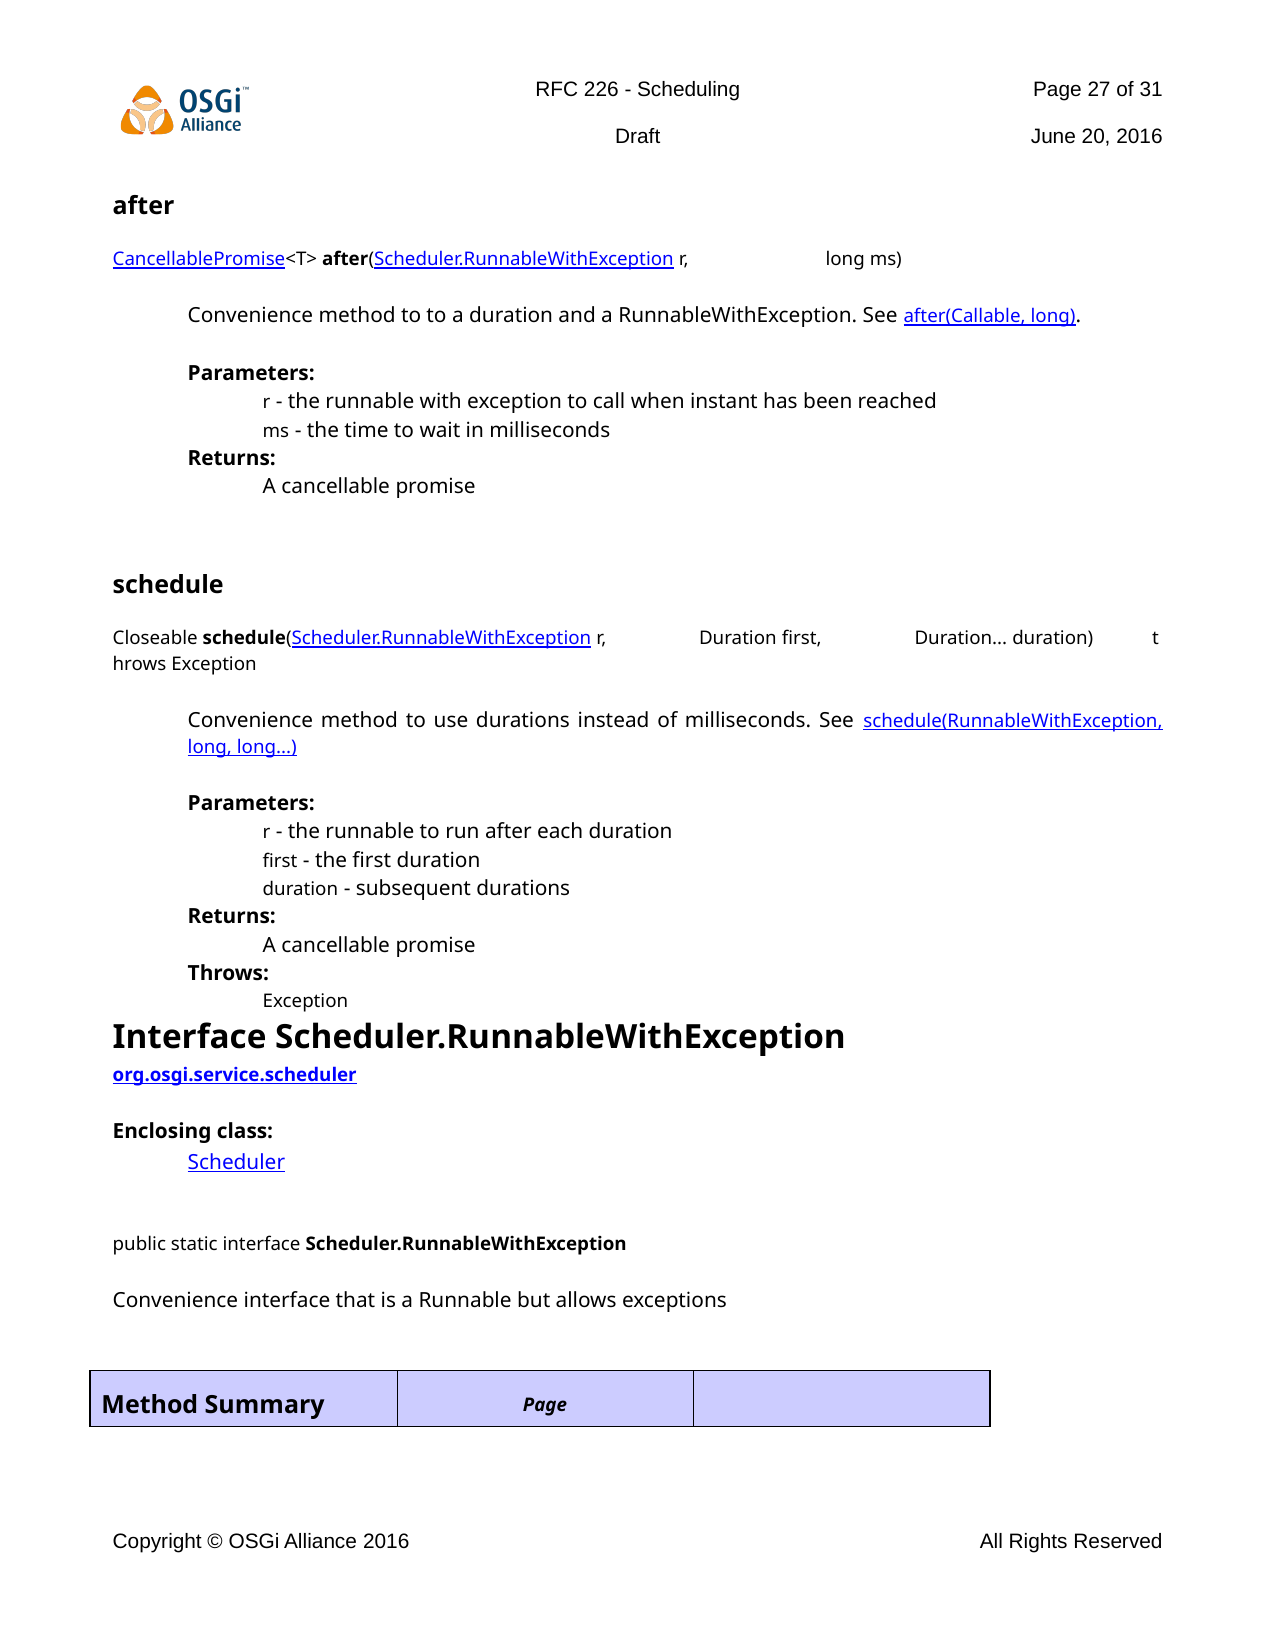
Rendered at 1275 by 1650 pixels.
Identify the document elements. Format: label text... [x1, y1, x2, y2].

text CancellablePromise<T> after(Scheduler.RunnableWithException r, long ms) [112, 246, 1162, 271]
table_header Method Summary [91, 1371, 397, 1426]
text Returns: [187, 443, 1162, 472]
text r - the runnable to run after each duration [262, 816, 1162, 845]
text Interface Scheduler.RunnableWithException [112, 1012, 1162, 1058]
text Throws: [187, 958, 1162, 987]
text Closeable schedule(Scheduler.RunnableWithException r, Duration first, Duration... duration) throws Exception [112, 624, 1162, 676]
text Returns: [187, 902, 1162, 930]
text Convenience method to to a duration and a RunnableWithException. See after(Callable, long). [187, 300, 1162, 329]
text first - the first duration [262, 845, 1162, 873]
text A cancellable promise [262, 472, 1162, 500]
text after [112, 187, 1162, 221]
picture [113, 78, 257, 142]
table_header [694, 1371, 989, 1426]
text duration - subsequent durations [262, 873, 1162, 902]
text public static interface Scheduler.RunnableWithException [112, 1231, 1162, 1256]
text schedule [112, 566, 1162, 600]
text Parameters: [187, 788, 1162, 816]
text Parameters: [187, 358, 1162, 386]
table_header Page [398, 1371, 693, 1426]
text org.osgi.service.scheduler [112, 1061, 1162, 1087]
text A cancellable promise [262, 930, 1162, 958]
text ms - the time to wait in milliseconds [262, 415, 1162, 443]
text Exception [262, 987, 1162, 1012]
text Convenience interface that is a Runnable but allows exceptions [112, 1285, 1162, 1314]
text r - the runnable with exception to call when instant has been reached [262, 386, 1162, 415]
text Scheduler [187, 1147, 1162, 1175]
text Convenience method to use durations instead of milliseconds. See schedule(RunnableWithException, long, long...) [187, 705, 1162, 759]
text Enclosing class: [112, 1116, 1162, 1144]
